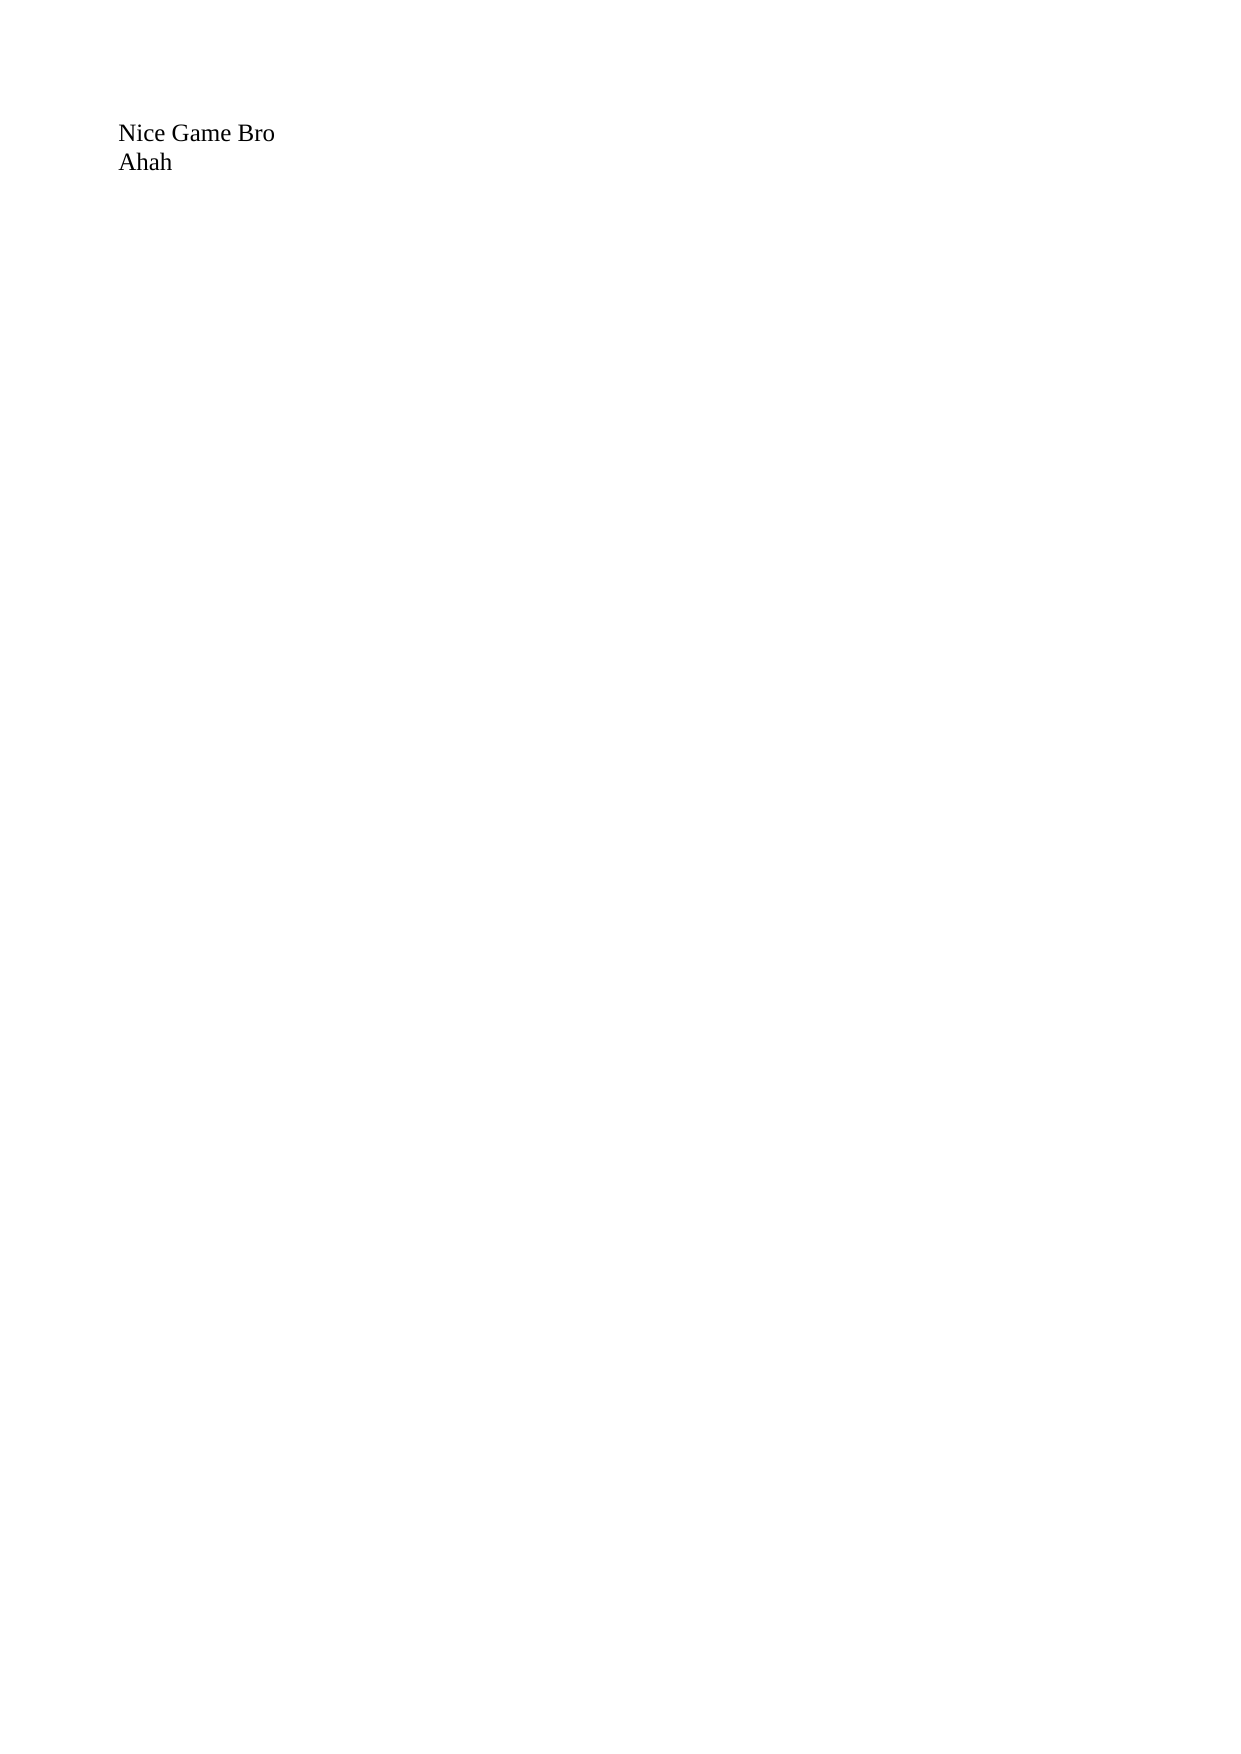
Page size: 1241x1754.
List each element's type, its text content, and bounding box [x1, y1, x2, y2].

text Ahah [118, 147, 1122, 176]
text Nice Game Bro [118, 118, 1122, 147]
